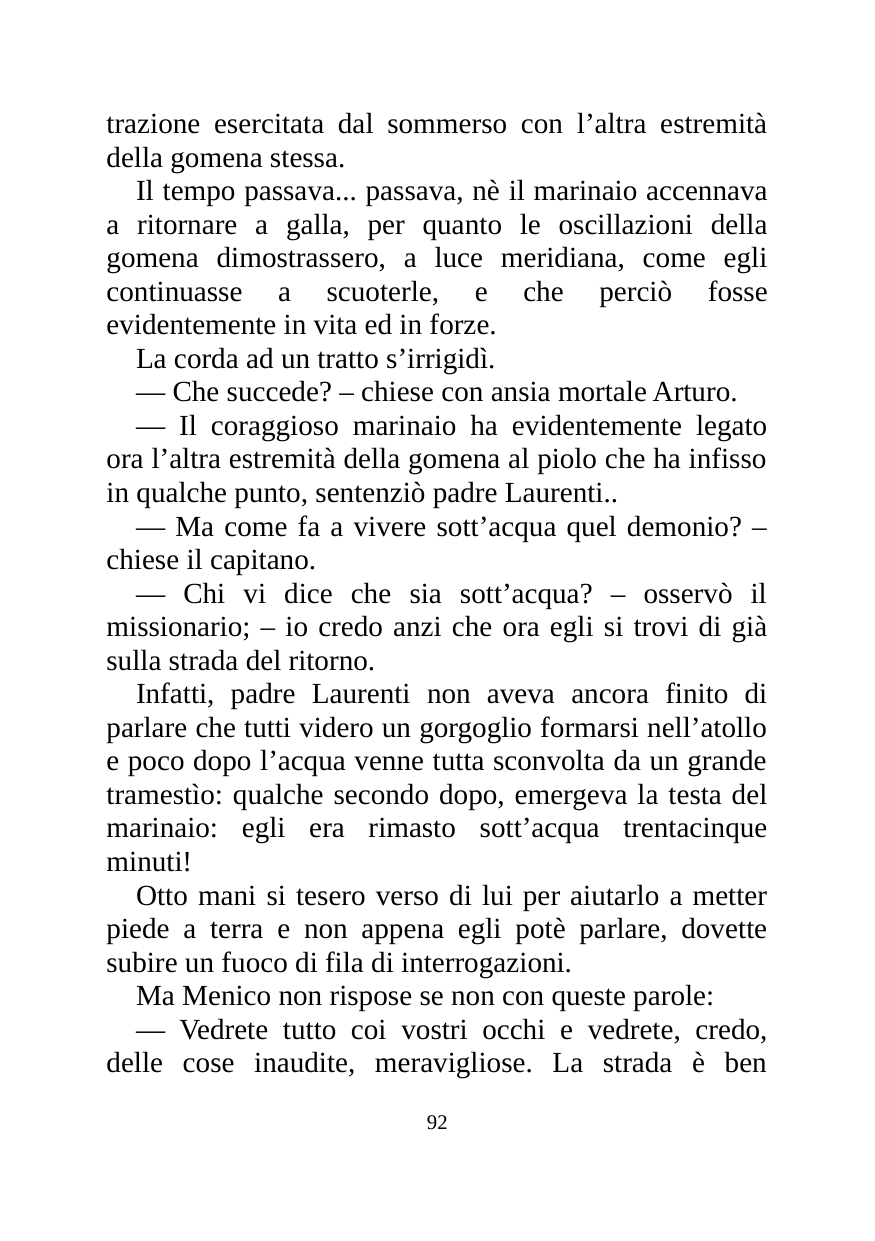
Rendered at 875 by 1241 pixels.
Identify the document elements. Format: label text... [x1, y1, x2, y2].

text Otto mani si tesero verso di lui per aiutarlo a metter piede a terra e non appena egli potè parlare, dovette subire un fuoco di fila di interrogazioni. [106, 878, 768, 978]
text Ma Menico non rispose se non con queste parole: [106, 978, 768, 1012]
text — Ma come fa a vivere sott’acqua quel demonio? – chiese il capitano. [106, 509, 768, 576]
text — Che succede? – chiese con ansia mortale Arturo. [106, 374, 768, 408]
text — Chi vi dice che sia sott’acqua? – osservò il missionario; – io credo anzi che ora egli si trovi di già sulla strada del ritorno. [106, 576, 768, 676]
text — Il coraggioso marinaio ha evidentemente legato ora l’altra estremità della gomena al piolo che ha infisso in qualche punto, sentenziò padre Laurenti.. [106, 408, 768, 509]
text Infatti, padre Laurenti non aveva ancora finito di parlare che tutti videro un gorgoglio formarsi nell’atollo e poco dopo l’acqua venne tutta sconvolta da un grande tramestìo: qualche secondo dopo, emergeva la testa del marinaio: egli era rimasto sott’acqua trentacinque minuti! [106, 676, 768, 878]
text Il tempo passava... passava, nè il marinaio accennava a ritornare a galla, per quanto le oscillazioni della gomena dimostrassero, a luce meridiana, come egli continuasse a scuoterle, e che perciò fosse evidentemente in vita ed in forze. [106, 173, 768, 341]
text La corda ad un tratto s’irrigidì. [106, 341, 768, 374]
text — Vedrete tutto coi vostri occhi e vedrete, credo, delle cose inaudite, meravigliose. La strada è ben [106, 1012, 768, 1079]
text trazione esercitata dal sommerso con l’altra estremità della gomena stessa. [106, 106, 768, 173]
